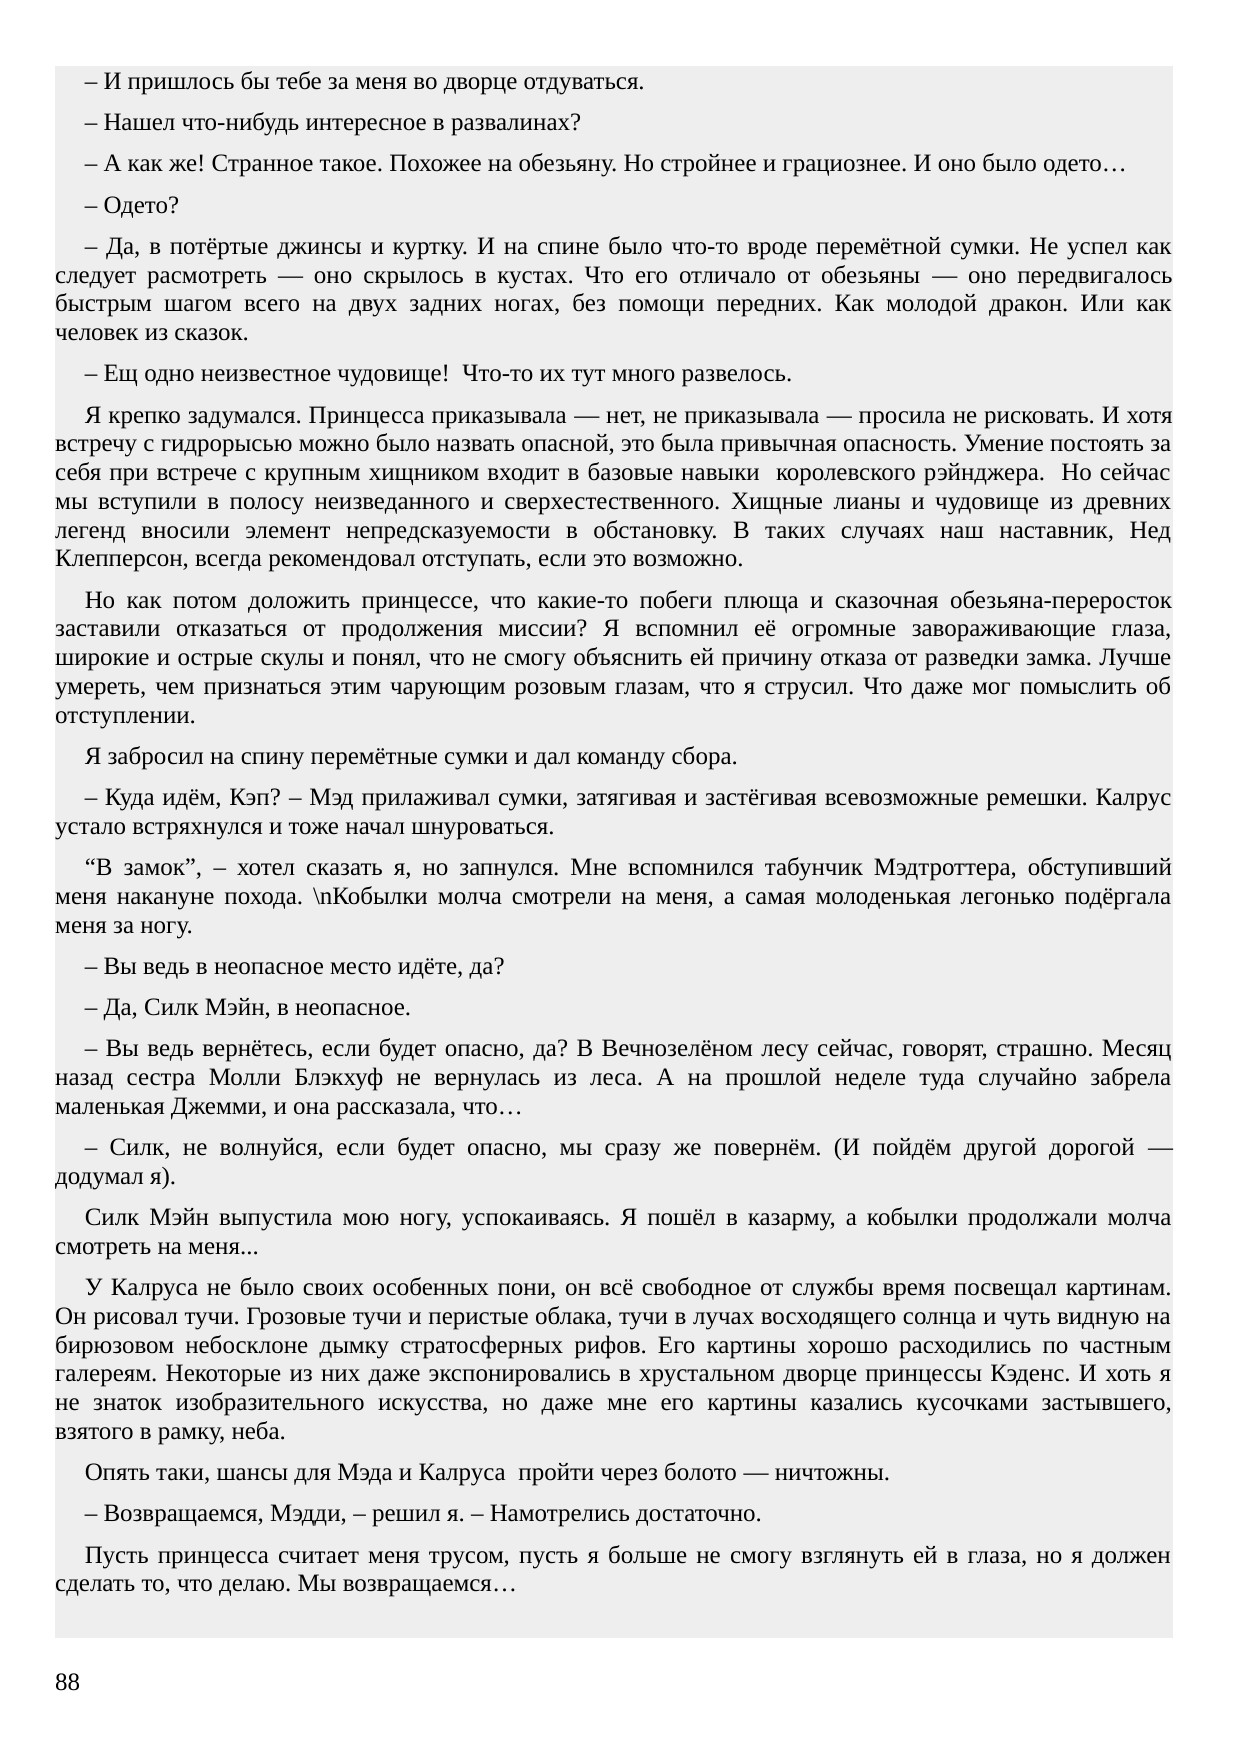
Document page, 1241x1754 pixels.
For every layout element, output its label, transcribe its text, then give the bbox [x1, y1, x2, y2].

text У Калруса не было своих особенных пони, он всё свободное от службы время посвещал картинам. Он рисовал тучи. Грозовые тучи и перистые облака, тучи в лучах восходящего солнца и чуть видную на бирюзовом небосклоне дымку стратосферных рифов. Его картины хорошо расходились по частным галереям. Некоторые из них даже экспонировались в хрустальном дворце принцессы Кэденс. И хоть я не знаток изобразительного искусства, но даже мне его картины казались кусочками застывшего, взятого в рамку, неба. [55, 1272, 1173, 1445]
text – Возвращаемся, Мэдди, – решил я. – Намотрелись достаточно. [55, 1498, 1173, 1527]
text – Силк, не волнуйся, если будет опасно, мы сразу же повернём. (И пойдём другой дорогой — додумал я). [55, 1132, 1173, 1190]
text – Нашел что-нибудь интересное в развалинах? [55, 107, 1173, 136]
text Я забросил на спину перемётные сумки и дал команду сбора. [55, 741, 1173, 770]
text – Ещ одно неизвестное чудовище! Что-то их тут много развелось. [55, 358, 1173, 387]
text – Одето? [55, 190, 1173, 218]
text – Вы ведь в неопасное место идёте, да? [55, 951, 1173, 980]
text Опять таки, шансы для Мэда и Калруса пройти через болото — ничтожны. [55, 1457, 1173, 1486]
text – И пришлось бы тебе за меня во дворце отдуваться. [55, 66, 1173, 95]
text – Да, в потёртые джинсы и куртку. И на спине было что-то вроде перемётной сумки. Не успел как следует расмотреть — оно скрылось в кустах. Что его отличало от обезьяны — оно передвигалось быстрым шагом всего на двух задних ногах, без помощи передних. Как молодой дракон. Или как человек из сказок. [55, 231, 1173, 346]
text Силк Мэйн выпустила мою ногу, успокаиваясь. Я пошёл в казарму, а кобылки продолжали молча смотреть на меня... [55, 1202, 1173, 1260]
text Пусть принцесса считает меня трусом, пусть я больше не смогу взглянуть ей в глаза, но я должен сделать то, что делаю. Мы возвращаемся… [55, 1540, 1173, 1597]
text – А как же! Странное такое. Похожее на обезьяну. Но стройнее и грациознее. И оно было одето… [55, 148, 1173, 177]
text Но как потом доложить принцессе, что какие-то побеги плюща и сказочная обезьяна-переросток заставили отказаться от продолжения миссии? Я вспомнил её огромные завораживающие глаза, широкие и острые скулы и понял, что не смогу объяснить ей причину отказа от разведки замка. Лучше умереть, чем признаться этим чарующим розовым глазам, что я струсил. Что даже мог помыслить об отступлении. [55, 585, 1173, 728]
text – Куда идём, Кэп? – Мэд прилаживал сумки, затягивая и застёгивая всевозможные ремешки. Калрус устало встряхнулся и тоже начал шнуроваться. [55, 782, 1173, 840]
text “В замок”, – хотел сказать я, но запнулся. Мне вспомнился табунчик Мэдтроттера, обступивший меня накануне похода. \nКобылки молча смотрели на меня, а самая молоденькая легонько подёргала меня за ногу. [55, 852, 1173, 938]
text – Да, Силк Мэйн, в неопасное. [55, 992, 1173, 1021]
text Я крепко задумался. Принцесса приказывала — нет, не приказывала — просила не рисковать. И хотя встречу с гидрорысью можно было назвать опасной, это была привычная опасность. Умение постоять за себя при встрече с крупным хищником входит в базовые навыки королевского рэйнджера. Но сейчас мы вступили в полосу неизведанного и сверхестественного. Хищные лианы и чудовище из древних легенд вносили элемент непредсказуемости в обстановку. В таких случаях наш наставник, Нед Клепперсон, всегда рекомендовал отступать, если это возможно. [55, 400, 1173, 572]
text – Вы ведь вернётесь, если будет опасно, да? В Вечнозелёном лесу сейчас, говорят, страшно. Месяц назад сестра Молли Блэкхуф не вернулась из леса. А на прошлой неделе туда случайно забрела маленькая Джемми, и она рассказала, что… [55, 1033, 1173, 1120]
